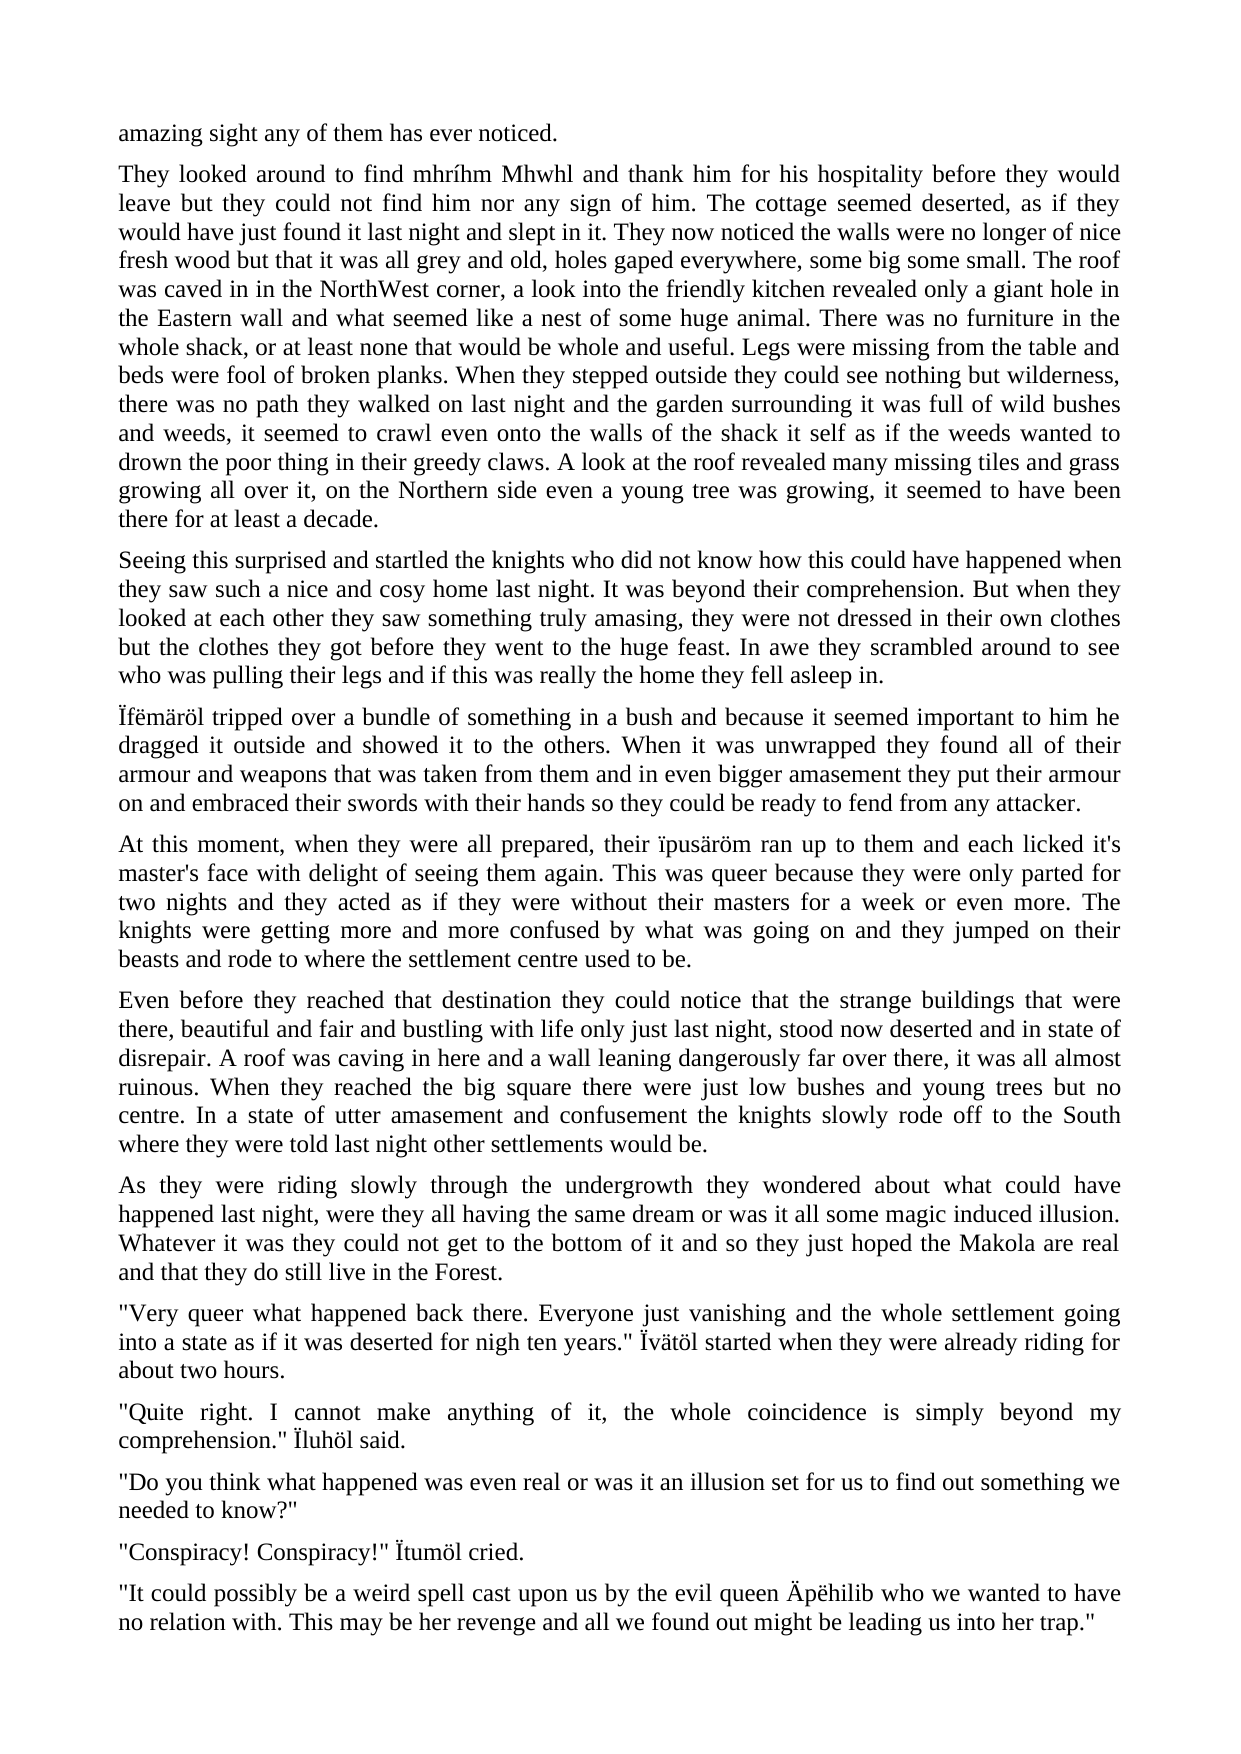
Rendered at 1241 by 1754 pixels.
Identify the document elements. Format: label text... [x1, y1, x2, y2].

text "Do you think what happened was even real or was it an illusion set for us to find out something we needed to know?" [118, 1467, 1122, 1524]
text "Very queer what happened back there. Everyone just vanishing and the whole settlement going into a state as if it was deserted for nigh ten years." Ïvätöl started when they were already riding for about two hours. [118, 1298, 1122, 1384]
text As they were riding slowly through the undergrowth they wondered about what could have happened last night, were they all having the same dream or was it all some magic induced illusion. Whatever it was they could not get to the bottom of it and so they just hoped the Makola are real and that they do still live in the Forest. [118, 1171, 1122, 1286]
text Seeing this surprised and startled the knights who did not know how this could have happened when they saw such a nice and cosy home last night. It was beyond their comprehension. But when they looked at each other they saw something truly amasing, they were not dressed in their own clothes but the clothes they got before they went to the huge feast. In awe they scrambled around to see who was pulling their legs and if this was really the home they fell asleep in. [118, 546, 1122, 689]
text At this moment, when they were all prepared, their ïpusäröm ran up to them and each licked it's master's face with delight of seeing them again. This was queer because they were only parted for two nights and they acted as if they were without their masters for a week or even more. The knights were getting more and more confused by what was going on and they jumped on their beasts and rode to where the settlement centre used to be. [118, 829, 1122, 973]
text They looked around to find mhríhm Mhwhl and thank him for his hospitality before they would leave but they could not find him nor any sign of him. The cottage seemed deserted, as if they would have just found it last night and slept in it. They now noticed the walls were no longer of nice fresh wood but that it was all grey and old, holes gaped everywhere, some big some small. The roof was caved in in the NorthWest corner, a look into the friendly kitchen revealed only a giant hole in the Eastern wall and what seemed like a nest of some huge animal. There was no furniture in the whole shack, or at least none that would be whole and useful. Legs were missing from the table and beds were fool of broken planks. When they stepped outside they could see nothing but wilderness, there was no path they walked on last night and the garden surrounding it was full of wild bushes and weeds, it seemed to crawl even onto the walls of the shack it self as if the weeds wanted to drown the poor thing in their greedy claws. A look at the roof revealed many missing tiles and grass growing all over it, on the Northern side even a young tree was growing, it seemed to have been there for at least a decade. [118, 159, 1122, 533]
text "It could possibly be a weird spell cast upon us by the evil queen Äpëhilib who we wanted to have no relation with. This may be her revenge and all we found out might be leading us into her trap." [118, 1578, 1122, 1636]
text "Quite right. I cannot make anything of it, the whole coincidence is simply beyond my comprehension." Ïluhöl said. [118, 1397, 1122, 1454]
text amazing sight any of them has ever noticed. [118, 118, 1122, 147]
text "Conspiracy! Conspiracy!" Ïtumöl cried. [118, 1537, 1122, 1566]
text Even before they reached that destination they could notice that the strange buildings that were there, beautiful and fair and bustling with life only just last night, stood now deserted and in state of disrepair. A roof was caving in here and a wall leaning dangerously far over there, it was all almost ruinous. When they reached the big square there were just low bushes and young trees but no centre. In a state of utter amasement and confusement the knights slowly rode off to the South where they were told last night other settlements would be. [118, 986, 1122, 1158]
text Ïfëmäröl tripped over a bundle of something in a bush and because it seemed important to him he dragged it outside and showed it to the others. When it was unwrapped they found all of their armour and weapons that was taken from them and in even bigger amasement they put their armour on and embraced their swords with their hands so they could be ready to fend from any attacker. [118, 702, 1122, 817]
